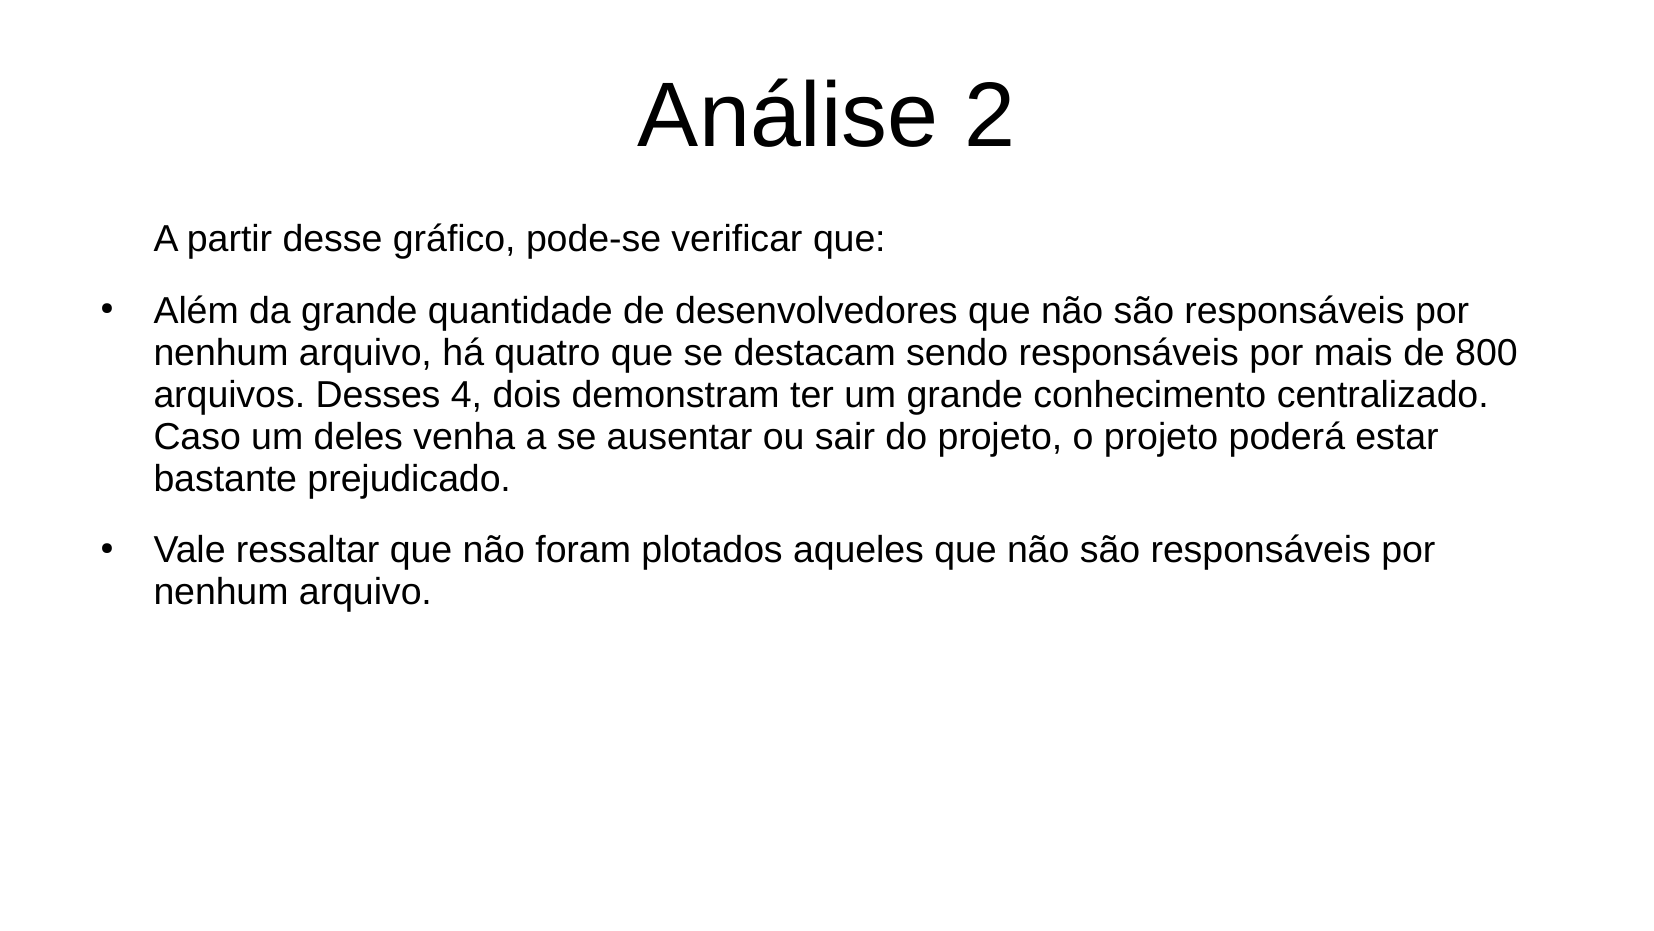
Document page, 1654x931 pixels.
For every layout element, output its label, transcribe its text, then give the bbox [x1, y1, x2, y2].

list A partir desse gráfico, pode-se verificar que: Além da grande quantidade de desenvolvedores que não são responsáveis por nenhum arquivo, há quatro que se destacam sendo responsáveis por mais de 800 arquivos. Desses 4, dois demonstram ter um grande conhecimento centralizado. Caso um deles venha a se ausentar ou sair do projeto, o projeto poderá estar bastante prejudicado. Vale ressaltar que não foram plotados aqueles que não são responsáveis por nenhum arquivo. [82, 217, 1571, 758]
title Análise 2 [82, 37, 1571, 193]
